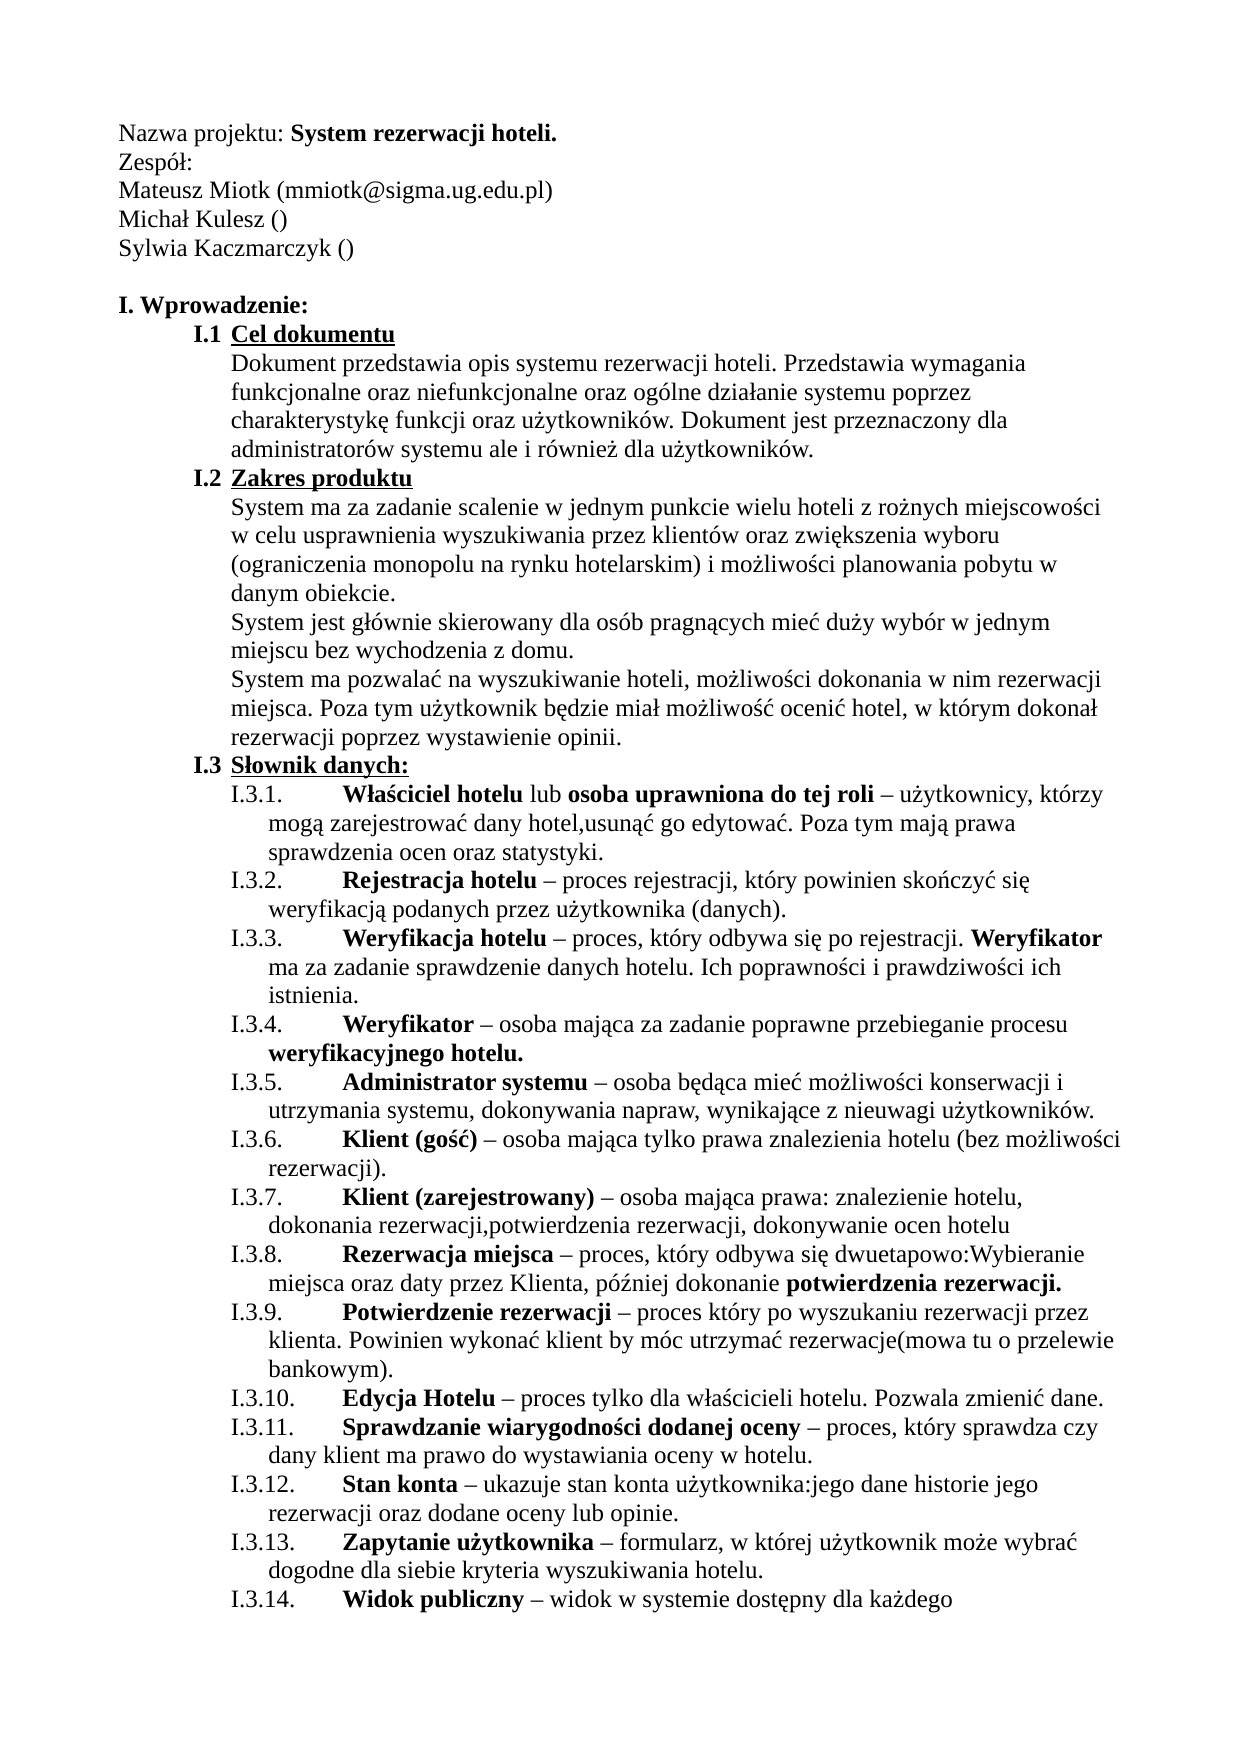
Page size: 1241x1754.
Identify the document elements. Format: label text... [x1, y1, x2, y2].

text Zespół: [118, 147, 1122, 176]
list Administrator systemu – osoba będąca mieć możliwości konserwacji i utrzymania systemu, dokonywania napraw, wynikające z nieuwagi użytkowników. [231, 1067, 1122, 1124]
list Dokument przedstawia opis systemu rezerwacji hoteli. Przedstawia wymagania funkcjonalne oraz niefunkcjonalne oraz ogólne działanie systemu poprzez charakterystykę funkcji oraz użytkowników. Dokument jest przeznaczony dla administratorów systemu ale i również dla użytkowników. [193, 348, 1122, 463]
list System jest głównie skierowany dla osób pragnących mieć duży wybór w jednym miejscu bez wychodzenia z domu. [193, 607, 1122, 664]
list Rezerwacja miejsca – proces, który odbywa się dwuetapowo:Wybieranie miejsca oraz daty przez Klienta, później dokonanie potwierdzenia rezerwacji. [231, 1239, 1122, 1297]
list Właściciel hotelu lub osoba uprawniona do tej roli – użytkownicy, którzy mogą zarejestrować dany hotel,usunąć go edytować. Poza tym mają prawa sprawdzenia ocen oraz statystyki. [231, 779, 1122, 866]
text Sylwia Kaczmarczyk () [118, 233, 1122, 262]
list Sprawdzanie wiarygodności dodanej oceny – proces, który sprawdza czy dany klient ma prawo do wystawiania oceny w hotelu. [231, 1412, 1122, 1469]
list Edycja Hotelu – proces tylko dla właścicieli hotelu. Pozwala zmienić dane. [231, 1383, 1122, 1412]
list Weryfikator – osoba mająca za zadanie poprawne przebieganie procesu weryfikacyjnego hotelu. [231, 1009, 1122, 1067]
list Widok publiczny – widok w systemie dostępny dla każdego [231, 1584, 1122, 1613]
text Nazwa projektu: System rezerwacji hoteli. [118, 118, 1122, 147]
text I. Wprowadzenie: [118, 291, 1122, 319]
text Michał Kulesz () [118, 204, 1122, 233]
list Klient (zarejestrowany) – osoba mająca prawa: znalezienie hotelu, dokonania rezerwacji,potwierdzenia rezerwacji, dokonywanie ocen hotelu [231, 1182, 1122, 1239]
list Cel dokumentu [193, 319, 1122, 348]
list Rejestracja hotelu – proces rejestracji, który powinien skończyć się weryfikacją podanych przez użytkownika (danych). [231, 866, 1122, 923]
list System ma za zadanie scalenie w jednym punkcie wielu hoteli z rożnych miejscowości w celu usprawnienia wyszukiwania przez klientów oraz zwiększenia wyboru (ograniczenia monopolu na rynku hotelarskim) i możliwości planowania pobytu w danym obiekcie. [193, 492, 1122, 607]
list Słownik danych: [193, 751, 1122, 779]
list Potwierdzenie rezerwacji – proces który po wyszukaniu rezerwacji przez klienta. Powinien wykonać klient by móc utrzymać rezerwacje(mowa tu o przelewie bankowym). [231, 1297, 1122, 1383]
list Zakres produktu [193, 463, 1122, 492]
list System ma pozwalać na wyszukiwanie hoteli, możliwości dokonania w nim rezerwacji miejsca. Poza tym użytkownik będzie miał możliwość ocenić hotel, w którym dokonał rezerwacji poprzez wystawienie opinii. [193, 664, 1122, 751]
list Stan konta – ukazuje stan konta użytkownika:jego dane historie jego rezerwacji oraz dodane oceny lub opinie. [231, 1469, 1122, 1527]
text Mateusz Miotk (mmiotk@sigma.ug.edu.pl) [118, 176, 1122, 204]
list Weryfikacja hotelu – proces, który odbywa się po rejestracji. Weryfikator ma za zadanie sprawdzenie danych hotelu. Ich poprawności i prawdziwości ich istnienia. [231, 923, 1122, 1009]
list Klient (gość) – osoba mająca tylko prawa znalezienia hotelu (bez możliwości rezerwacji). [231, 1124, 1122, 1182]
list Zapytanie użytkownika – formularz, w której użytkownik może wybrać dogodne dla siebie kryteria wyszukiwania hotelu. [231, 1527, 1122, 1584]
